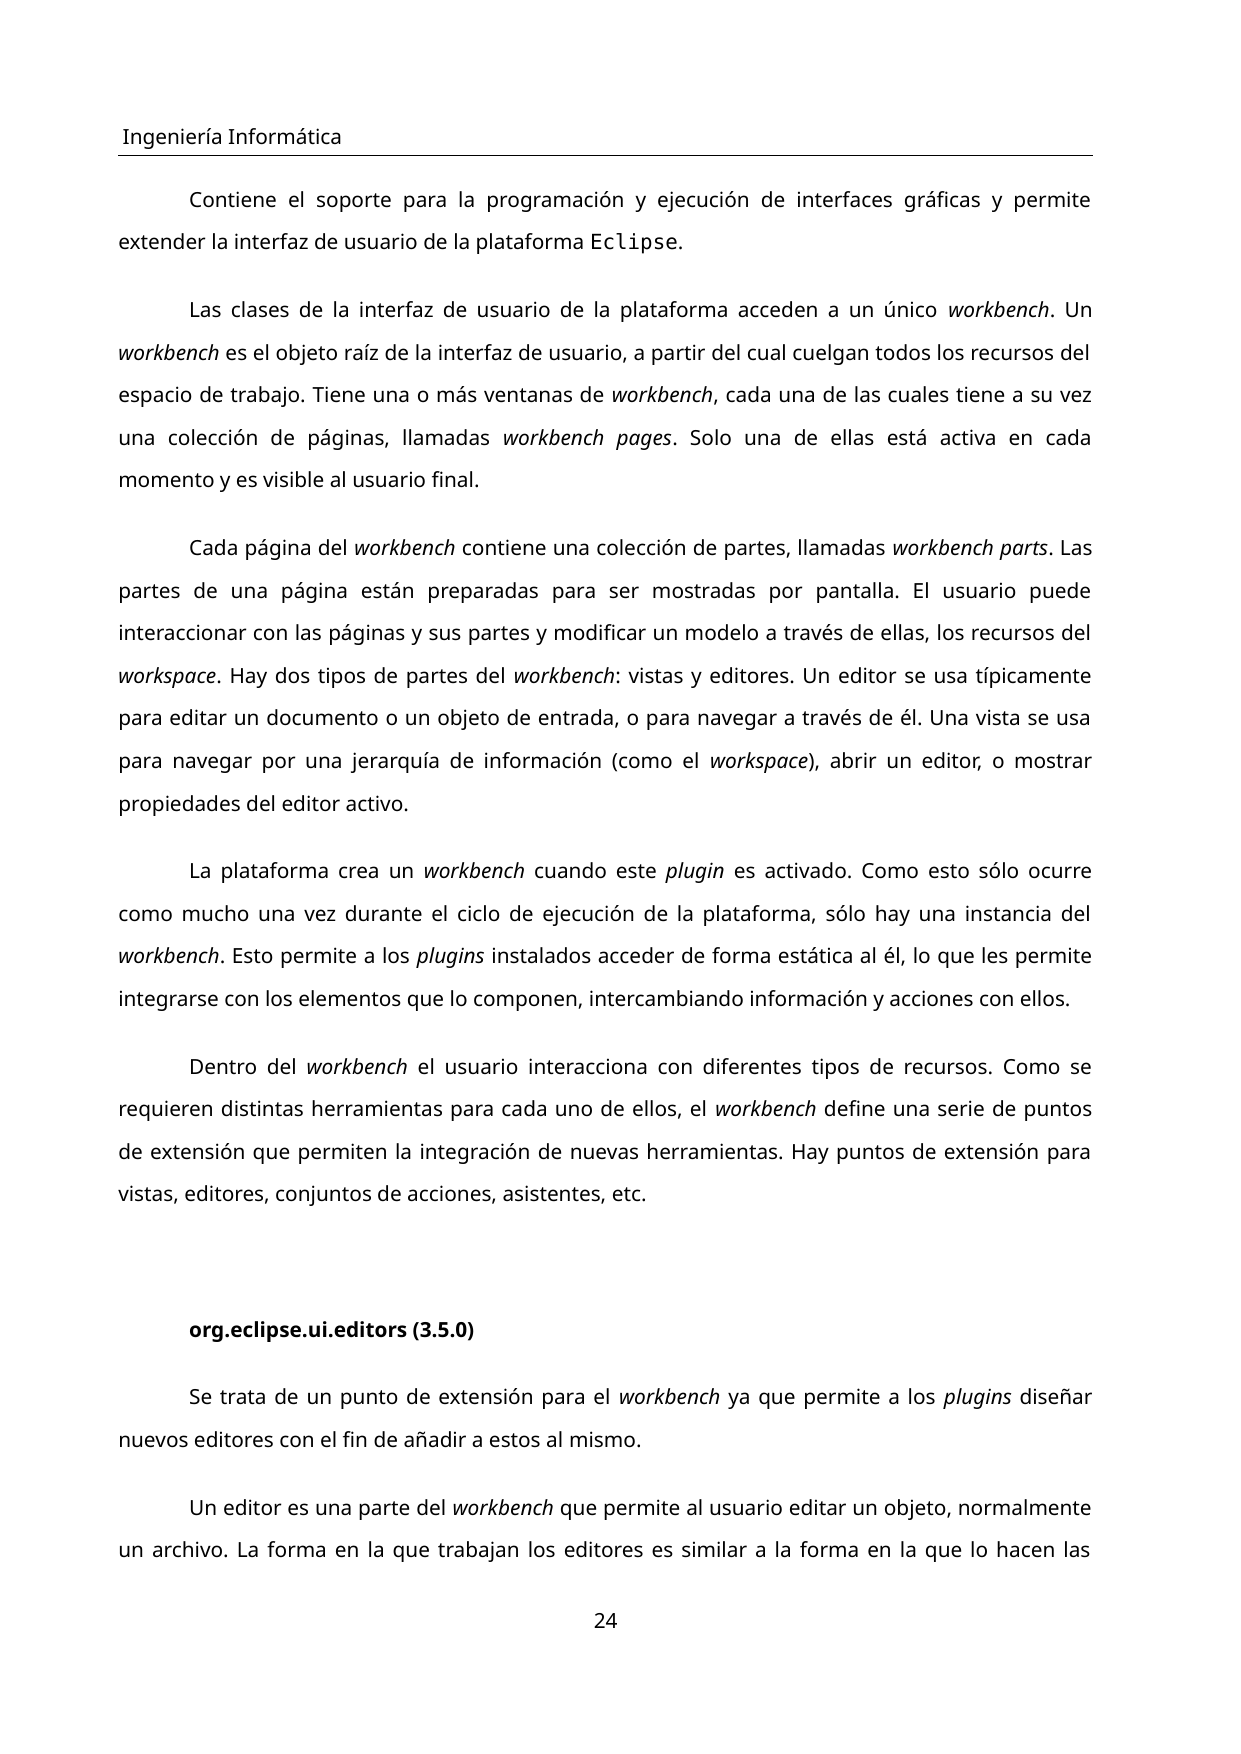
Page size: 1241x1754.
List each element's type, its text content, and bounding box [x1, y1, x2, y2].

text Se trata de un punto de extensión para el workbench ya que permite a los plugins diseñar nuevos editores con el fin de añadir a estos al mismo. [118, 1382, 1093, 1453]
text La plataforma crea un workbench cuando este plugin es activado. Como esto sólo ocurre como mucho una vez durante el ciclo de ejecución de la plataforma, sólo hay una instancia del workbench. Esto permite a los plugins instalados acceder de forma estática al él, lo que les permite integrarse con los elementos que lo componen, intercambiando información y acciones con ellos. [118, 856, 1093, 1013]
text Un editor es una parte del workbench que permite al usuario editar un objeto, normalmente un archivo. La forma en la que trabajan los editores es similar a la forma en la que lo hacen las [118, 1493, 1093, 1564]
text Contiene el soporte para la programación y ejecución de interfaces gráficas y permite extender la interfaz de usuario de la plataforma Eclipse. [118, 185, 1093, 256]
text Dentro del workbench el usuario interacciona con diferentes tipos de recursos. Como se requieren distintas herramientas para cada uno de ellos, el workbench define una serie de puntos de extensión que permiten la integración de nuevas herramientas. Hay puntos de extensión para vistas, editores, conjuntos de acciones, asistentes, etc. [118, 1052, 1093, 1208]
text org.eclipse.ui.editors (3.5.0) [118, 1315, 1093, 1343]
text Las clases de la interfaz de usuario de la plataforma acceden a un único workbench. Un workbench es el objeto raíz de la interfaz de usuario, a partir del cual cuelgan todos los recursos del espacio de trabajo. Tiene una o más ventanas de workbench, cada una de las cuales tiene a su vez una colección de páginas, llamadas workbench pages. Solo una de ellas está activa en cada momento y es visible al usuario final. [118, 295, 1093, 494]
text Cada página del workbench contiene una colección de partes, llamadas workbench parts. Las partes de una página están preparadas para ser mostradas por pantalla. El usuario puede interaccionar con las páginas y sus partes y modificar un modelo a través de ellas, los recursos del workspace. Hay dos tipos de partes del workbench: vistas y editores. Un editor se usa típicamente para editar un documento o un objeto de entrada, o para navegar a través de él. Una vista se usa para navegar por una jerarquía de información (como el workspace), abrir un editor, o mostrar propiedades del editor activo. [118, 533, 1093, 817]
